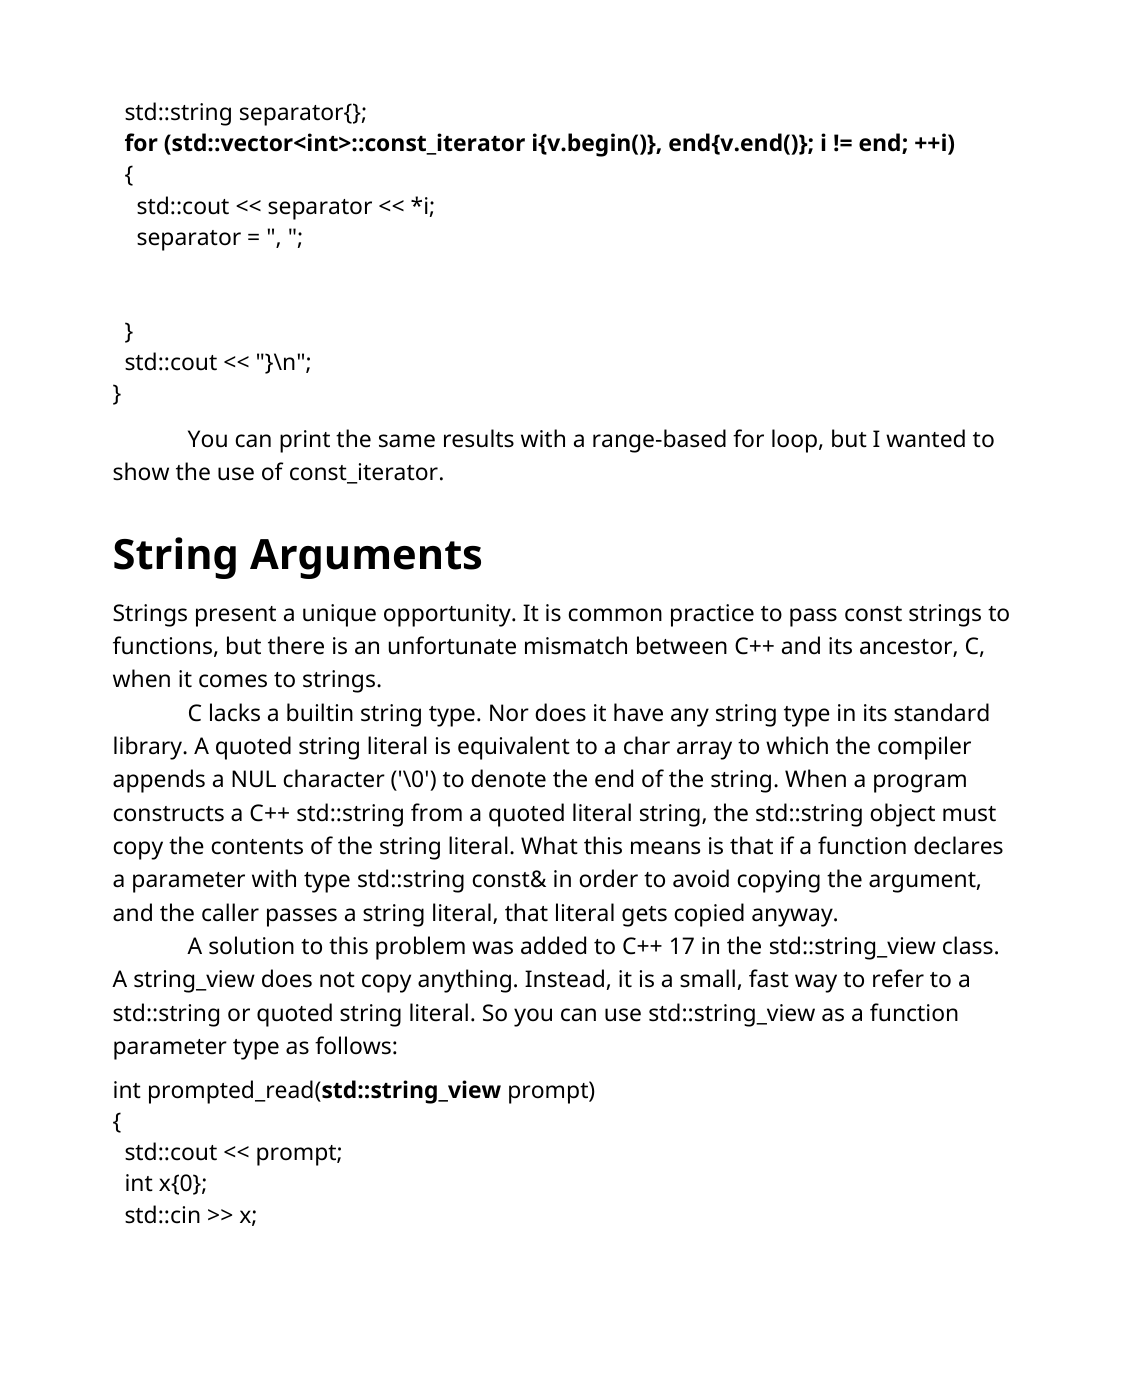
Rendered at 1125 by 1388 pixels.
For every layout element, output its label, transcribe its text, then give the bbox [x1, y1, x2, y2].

text std::cout << prompt; [112, 1136, 1012, 1167]
text } [112, 377, 1012, 408]
text separator = ", "; [112, 221, 1012, 252]
text int x{0}; [112, 1167, 1012, 1198]
text for (std::vector<int>::const_iterator i{v.begin()}, end{v.end()}; i != end; ++i) [112, 127, 1012, 158]
subtitle String Arguments [112, 525, 1012, 582]
text std::cout << "}\n"; [112, 346, 1012, 377]
text std::string separator{}; [112, 96, 1012, 127]
text C lacks a builtin string type. Nor does it have any string type in its standard library. A quoted string literal is equivalent to a char array to which the compiler appends a NUL character ('\0') to denote the end of the string. When a program constructs a C++ std::string from a quoted literal string, the std::string object must copy the contents of the string literal. What this means is that if a function declares a parameter with type std::string const& in order to avoid copying the argument, and the caller passes a string literal, that literal gets copied anyway. [112, 694, 1012, 928]
text } [112, 315, 1012, 346]
text Strings present a unique opportunity. It is common practice to pass const strings to functions, but there is an unfortunate mismatch between C++ and its ancestor, C, when it comes to strings. [112, 594, 1012, 694]
text std::cout << separator << *i; [112, 190, 1012, 221]
text { [112, 1105, 1012, 1136]
text { [112, 158, 1012, 190]
text A solution to this problem was added to C++ 17 in the std::string_view class. A string_view does not copy anything. Instead, it is a small, fast way to refer to a std::string or quoted string literal. So you can use std::string_view as a function parameter type as follows: [112, 928, 1012, 1061]
text int prompted_read(std::string_view prompt) [112, 1073, 1012, 1105]
text std::cin >> x; [112, 1198, 1012, 1230]
text You can print the same results with a range-based for loop, but I wanted to show the use of const_iterator. [112, 421, 1012, 488]
